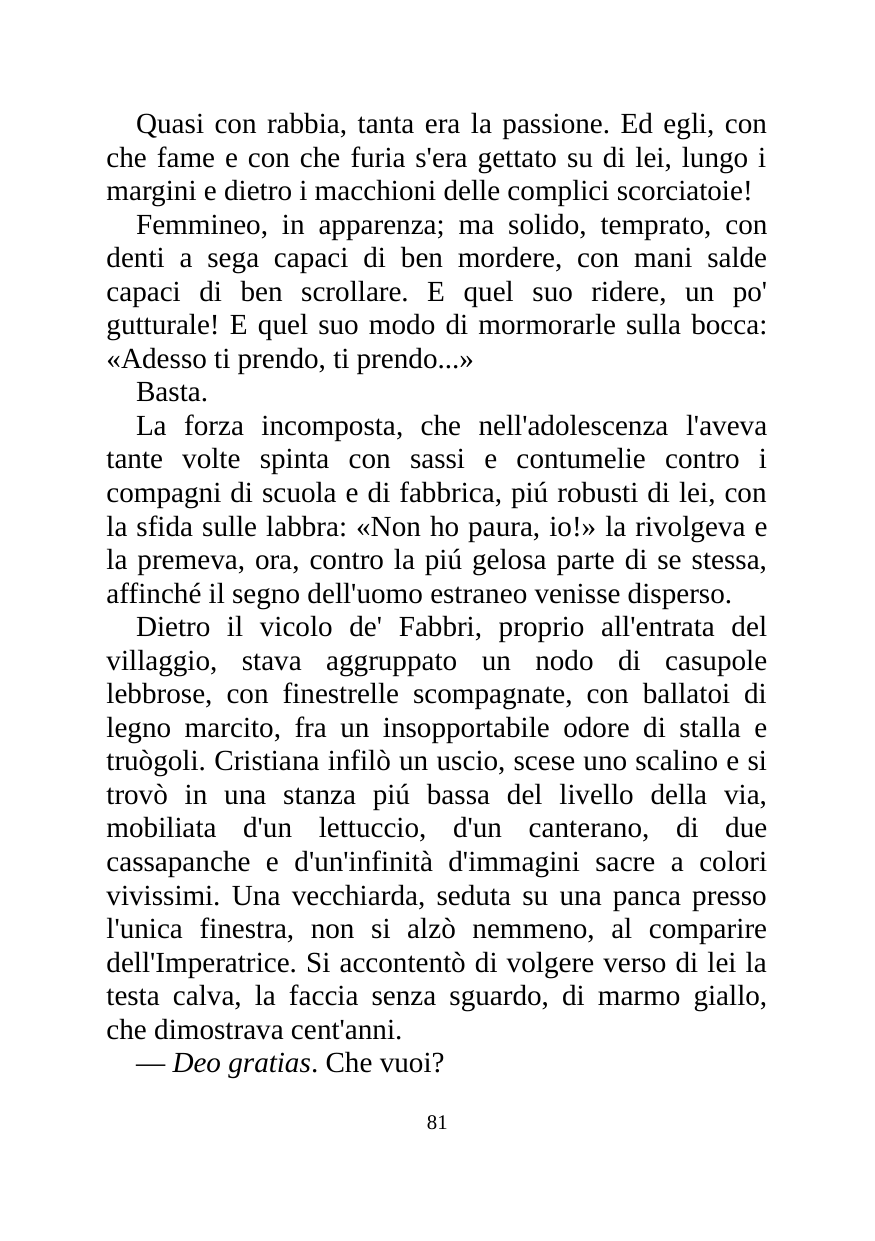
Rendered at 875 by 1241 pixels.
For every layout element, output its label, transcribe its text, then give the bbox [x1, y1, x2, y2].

text — Deo gratias. Che vuoi? [106, 1045, 768, 1079]
text Quasi con rabbia, tanta era la passione. Ed egli, con che fame e con che furia s'era gettato su di lei, lungo i margini e dietro i macchioni delle complici scorciatoie! [106, 106, 768, 207]
text Femmineo, in apparenza; ma solido, temprato, con denti a sega capaci di ben mordere, con mani salde capaci di ben scrollare. E quel suo ridere, un po' gutturale! E quel suo modo di mormorarle sulla bocca: «Adesso ti prendo, ti prendo...» [106, 207, 768, 374]
text Basta. [106, 374, 768, 408]
text La forza incomposta, che nell'adolescenza l'aveva tante volte spinta con sassi e contumelie contro i compagni di scuola e di fabbrica, piú robusti di lei, con la sfida sulle labbra: «Non ho paura, io!» la rivolgeva e la premeva, ora, contro la piú gelosa parte di se stessa, affinché il segno dell'uomo estraneo venisse disperso. [106, 408, 768, 609]
text Dietro il vicolo de' Fabbri, proprio all'entrata del villaggio, stava aggruppato un nodo di casupole lebbrose, con finestrelle scompagnate, con ballatoi di legno marcito, fra un insopportabile odore di stalla e truògoli. Cristiana infilò un uscio, scese uno scalino e si trovò in una stanza piú bassa del livello della via, mobiliata d'un lettuccio, d'un canterano, di due cassapanche e d'un'infinità d'immagini sacre a colori vivissimi. Una vecchiarda, seduta su una panca presso l'unica finestra, non si alzò nemmeno, al comparire dell'Imperatrice. Si accontentò di volgere verso di lei la testa calva, la faccia senza sguardo, di marmo giallo, che dimostrava cent'anni. [106, 609, 768, 1045]
